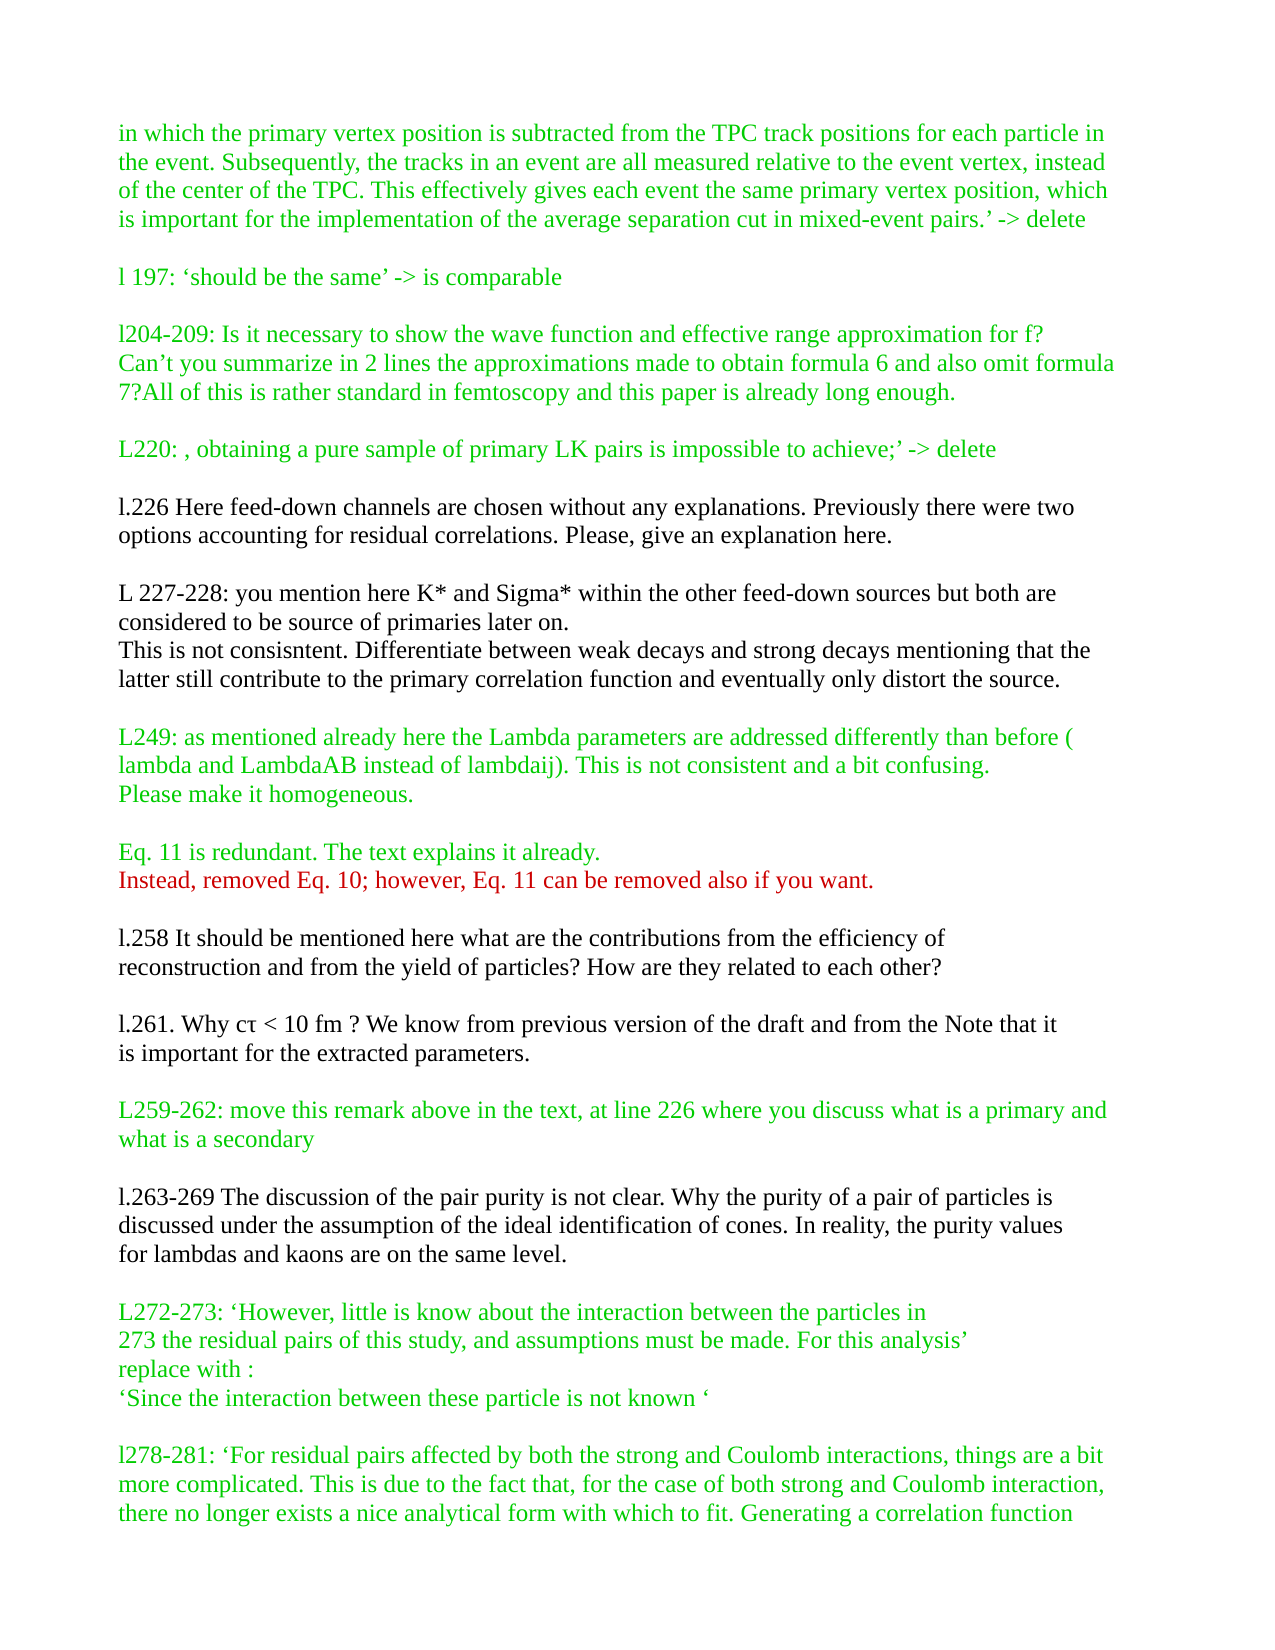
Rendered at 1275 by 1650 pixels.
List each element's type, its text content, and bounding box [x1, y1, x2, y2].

text Eq. 11 is redundant. The text explains it already. [118, 837, 1157, 866]
text in which the primary vertex position is subtracted from the TPC track positions for each particle in [118, 118, 1157, 147]
text Can’t you summarize in 2 lines the approximations made to obtain formula 6 and also omit formula [118, 348, 1157, 377]
text 7?All of this is rather standard in femtoscopy and this paper is already long enough. [118, 377, 1157, 406]
text l.261. Why cτ < 10 fm ? We know from previous version of the draft and from the Note that it [118, 1009, 1157, 1038]
text lambda and LambdaAB instead of lambdaij). This is not consistent and a bit confusing. [118, 751, 1157, 779]
text Instead, removed Eq. 10; however, Eq. 11 can be removed also if you want. [118, 866, 1157, 894]
text reconstruction and from the yield of particles? How are they related to each other? [118, 952, 1157, 981]
text L272-273: ‘However, little is know about the interaction between the particles in [118, 1297, 1157, 1326]
text for lambdas and kaons are on the same level. [118, 1239, 1157, 1268]
text l.226 Here feed-down channels are chosen without any explanations. Previously there were two [118, 492, 1157, 521]
text l.258 It should be mentioned here what are the contributions from the efficiency of [118, 923, 1157, 952]
text l 197: ‘should be the same’ -> is comparable [118, 262, 1157, 291]
text replace with : [118, 1354, 1157, 1383]
text there no longer exists a nice analytical form with which to fit. Generating a correlation function [118, 1498, 1157, 1527]
text l204-209: Is it necessary to show the wave function and effective range approximation for f? [118, 319, 1157, 348]
text considered to be source of primaries later on. [118, 607, 1157, 636]
text This is not consisntent. Differentiate between weak decays and strong decays mentioning that the [118, 636, 1157, 664]
text latter still contribute to the primary correlation function and eventually only distort the source. [118, 664, 1157, 693]
text is important for the extracted parameters. [118, 1038, 1157, 1067]
text L249: as mentioned already here the Lambda parameters are addressed differently than before ( [118, 722, 1157, 751]
text more complicated. This is due to the fact that, for the case of both strong and Coulomb interaction, [118, 1469, 1157, 1498]
text discussed under the assumption of the ideal identification of cones. In reality, the purity values [118, 1211, 1157, 1239]
text L220: , obtaining a pure sample of primary LK pairs is impossible to achieve;’ -> delete [118, 434, 1157, 463]
text what is a secondary [118, 1124, 1157, 1153]
text options accounting for residual correlations. Please, give an explanation here. [118, 521, 1157, 549]
text is important for the implementation of the average separation cut in mixed-event pairs.’ -> delete [118, 204, 1157, 233]
text 273 the residual pairs of this study, and assumptions must be made. For this analysis’ [118, 1326, 1157, 1354]
text Please make it homogeneous. [118, 779, 1157, 808]
text of the center of the TPC. This effectively gives each event the same primary vertex position, which [118, 176, 1157, 204]
text l.263-269 The discussion of the pair purity is not clear. Why the purity of a pair of particles is [118, 1182, 1157, 1211]
text L259-262: move this remark above in the text, at line 226 where you discuss what is a primary and [118, 1096, 1157, 1124]
text ‘Since the interaction between these particle is not known ‘ [118, 1383, 1157, 1412]
text L 227-228: you mention here K* and Sigma* within the other feed-down sources but both are [118, 578, 1157, 607]
text l278-281: ‘For residual pairs affected by both the strong and Coulomb interactions, things are a bit [118, 1441, 1157, 1469]
text the event. Subsequently, the tracks in an event are all measured relative to the event vertex, instead [118, 147, 1157, 176]
